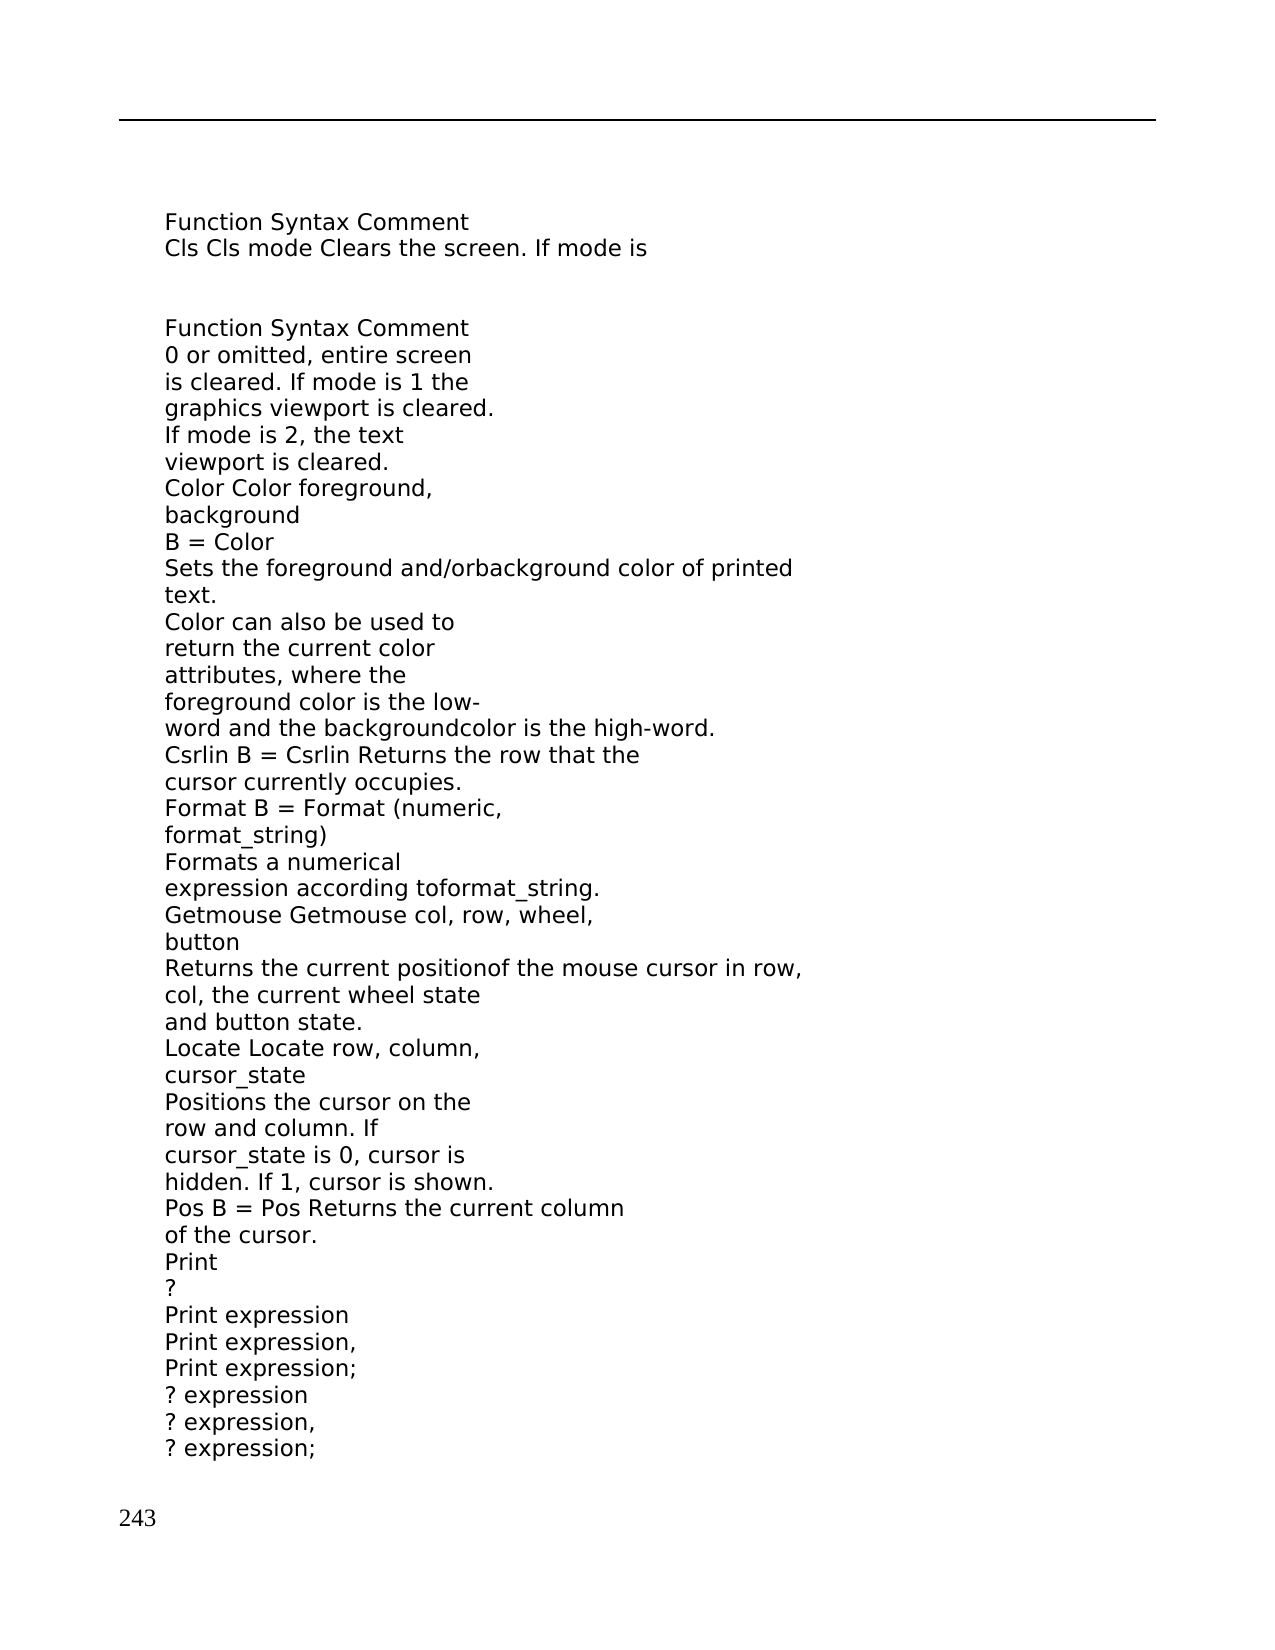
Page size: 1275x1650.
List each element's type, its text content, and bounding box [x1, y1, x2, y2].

text hidden. If 1, cursor is shown. [118, 1169, 1156, 1196]
text foreground color is the low- [118, 689, 1156, 716]
text ? expression; [118, 1436, 1156, 1462]
text text. [118, 582, 1156, 609]
text Function Syntax Comment [118, 316, 1156, 342]
text cursor_state is 0, cursor is [118, 1142, 1156, 1169]
text If mode is 2, the text [118, 422, 1156, 449]
text Cls Cls mode Clears the screen. If mode is [118, 236, 1156, 262]
text Print expression [118, 1302, 1156, 1329]
text Locate Locate row, column, [118, 1036, 1156, 1062]
text format_string) [118, 822, 1156, 849]
text of the cursor. [118, 1222, 1156, 1249]
text ? expression, [118, 1409, 1156, 1436]
text graphics viewport is cleared. [118, 396, 1156, 422]
text ? [118, 1276, 1156, 1302]
text Getmouse Getmouse col, row, wheel, [118, 902, 1156, 929]
text Color can also be used to [118, 609, 1156, 636]
text Formats a numerical [118, 849, 1156, 876]
text attributes, where the [118, 662, 1156, 689]
text Print [118, 1249, 1156, 1276]
text cursor_state [118, 1062, 1156, 1089]
text word and the backgroundcolor is the high-word. [118, 716, 1156, 742]
text viewport is cleared. [118, 449, 1156, 476]
text Color Color foreground, [118, 476, 1156, 502]
text 0 or omitted, entire screen [118, 342, 1156, 369]
text Print expression, [118, 1329, 1156, 1356]
text background [118, 502, 1156, 529]
text col, the current wheel state [118, 982, 1156, 1009]
text button [118, 929, 1156, 956]
text Positions the cursor on the [118, 1089, 1156, 1116]
text Sets the foreground and/orbackground color of printed [118, 556, 1156, 582]
text Print expression; [118, 1356, 1156, 1382]
text Pos B = Pos Returns the current column [118, 1196, 1156, 1222]
text return the current color [118, 636, 1156, 662]
text Returns the current positionof the mouse cursor in row, [118, 956, 1156, 982]
text Format B = Format (numeric, [118, 796, 1156, 822]
text B = Color [118, 529, 1156, 556]
text row and column. If [118, 1116, 1156, 1142]
text Csrlin B = Csrlin Returns the row that the [118, 742, 1156, 769]
text cursor currently occupies. [118, 769, 1156, 796]
text ? expression [118, 1382, 1156, 1409]
text and button state. [118, 1009, 1156, 1036]
text Function Syntax Comment [118, 209, 1156, 236]
text expression according toformat_string. [118, 876, 1156, 902]
text is cleared. If mode is 1 the [118, 369, 1156, 396]
